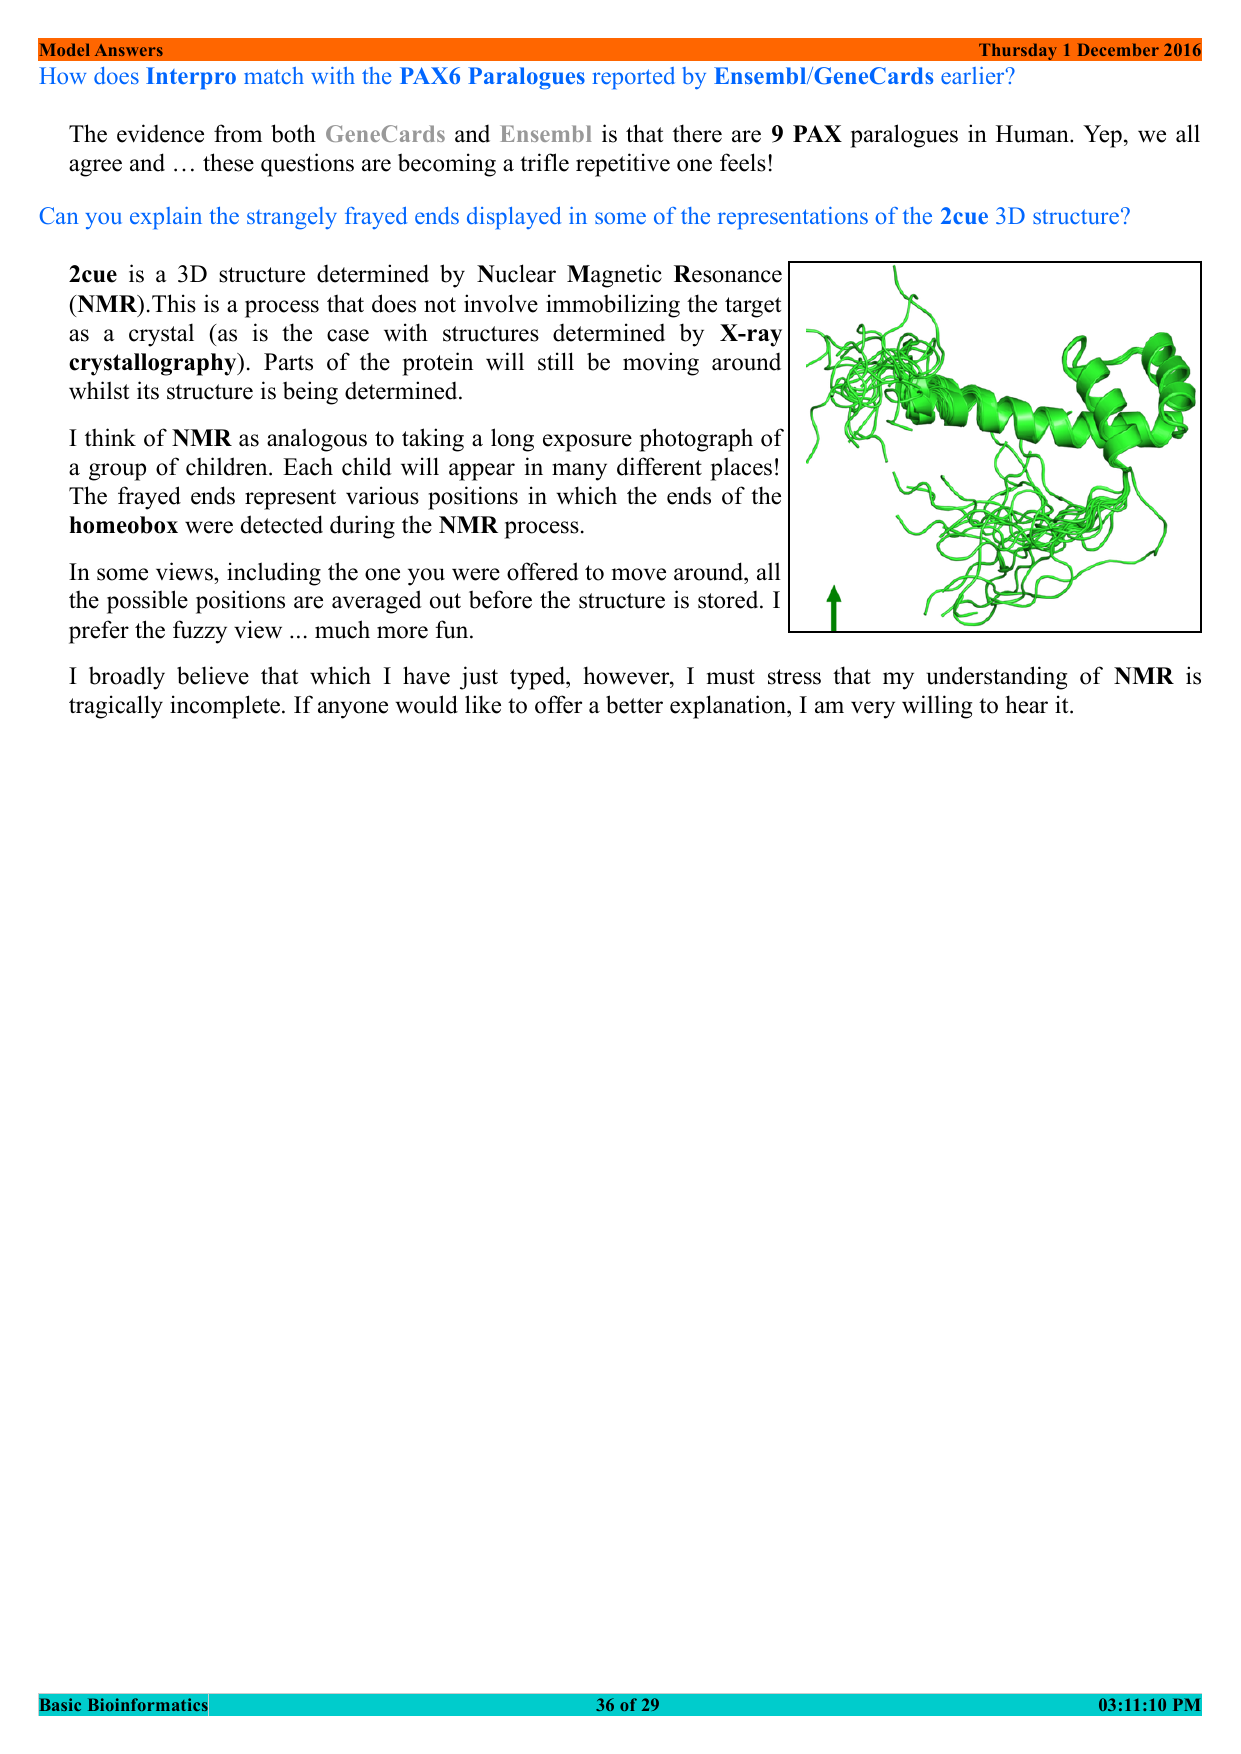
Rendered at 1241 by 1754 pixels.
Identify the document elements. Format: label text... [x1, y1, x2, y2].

text 2cue is a 3D structure determined by Nuclear Magnetic Resonance (NMR).This is a process that does not involve immobilizing the target as a crystal (as is the case with structures determined by X-ray crystallography). Parts of the protein will still be moving around whilst its structure is being determined. [68, 259, 1202, 405]
text In some views, including the one you were offered to move around, all the possible positions are averaged out before the structure is stored. I prefer the fuzzy view ... much more fun. [68, 556, 1202, 643]
text The evidence from both GeneCards and Ensembl is that there are 9 PAX paralogues in Human. Yep, we all agree and … these questions are becoming a trifle repetitive one feels! [68, 119, 1202, 177]
text How does Interpro match with the PAX6 Paralogues reported by Ensembl/GeneCards earlier? [38, 61, 1202, 89]
text I broadly believe that which I have just typed, however, I must stress that my understanding of NMR is tragically incomplete. If anyone would like to offer a better explanation, I am very willing to hear it. [68, 661, 1202, 719]
text I think of NMR as analogous to taking a long exposure photograph of a group of children. Each child will appear in many different places! The frayed ends represent various positions in which the ends of the homeobox were detected during the NMR process. [68, 422, 788, 539]
picture [790, 263, 1200, 631]
text Can you explain the strangely frayed ends displayed in some of the representations of the 2cue 3D structure? [38, 201, 1202, 230]
